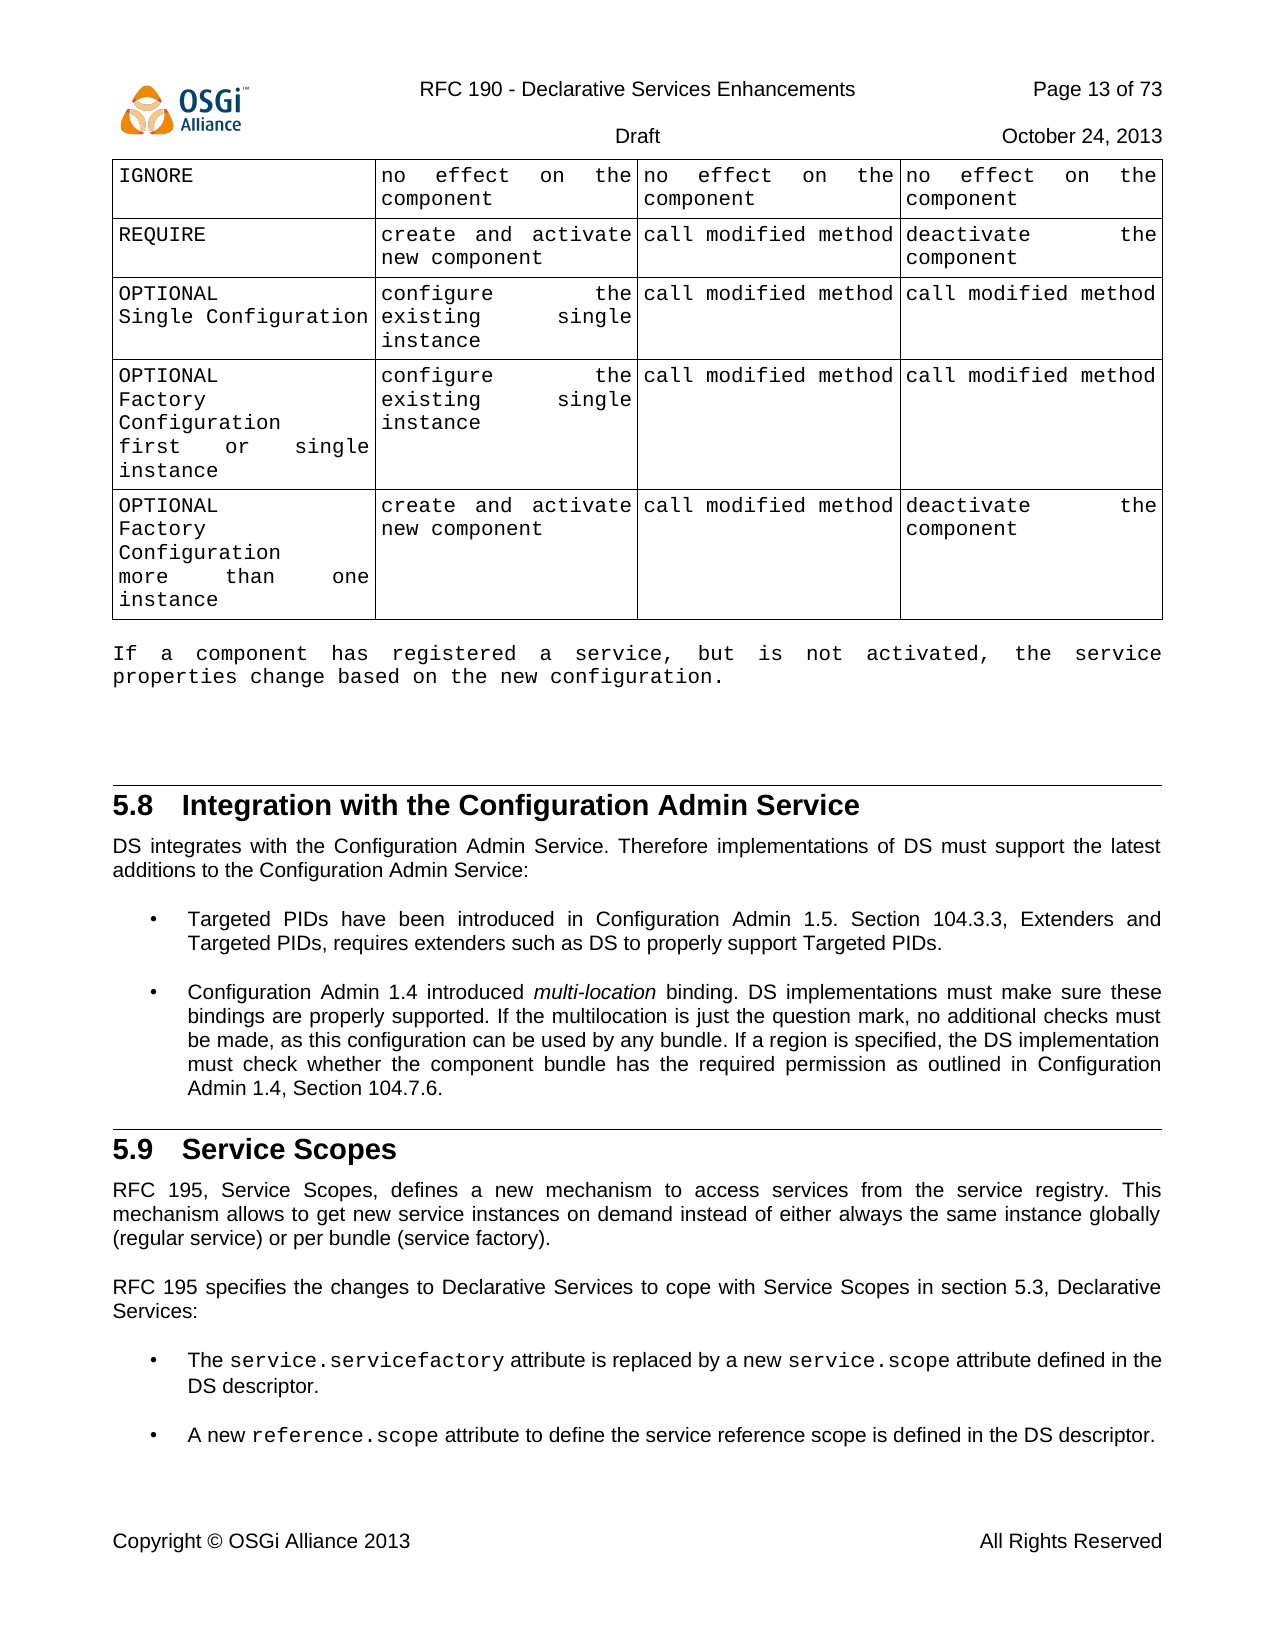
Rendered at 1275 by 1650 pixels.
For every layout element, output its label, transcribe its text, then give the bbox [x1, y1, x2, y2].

table_cell call modified method [638, 219, 900, 277]
table_cell call modified method [901, 360, 1162, 489]
subtitle Integration with the Configuration Admin Service [112, 786, 1162, 822]
picture [113, 78, 257, 142]
table_cell configure the existing single instance [376, 360, 637, 489]
list A new reference.scope attribute to define the service reference scope is defined in the DS descriptor. [150, 1423, 1162, 1449]
list Targeted PIDs have been introduced in Configuration Admin 1.5. Section 104.3.3, Extenders and Targeted PIDs, requires extenders such as DS to properly support Targeted PIDs. [150, 907, 1162, 955]
table_cell OPTIONAL Factory Configuration first or single instance [113, 360, 375, 489]
table_cell OPTIONAL Factory Configuration more than one instance [113, 490, 375, 619]
table_cell IGNORE [113, 160, 375, 218]
list The service.servicefactory attribute is replaced by a new service.scope attribute defined in the DS descriptor. [150, 1348, 1162, 1398]
table_cell no effect on the component [901, 160, 1162, 218]
table_cell OPTIONAL Single Configuration [113, 278, 375, 359]
text RFC 195, Service Scopes, defines a new mechanism to access services from the service registry. This mechanism allows to get new service instances on demand instead of either always the same instance globally (regular service) or per bundle (service factory). [112, 1178, 1162, 1250]
table_cell create and activate new component [376, 219, 637, 277]
table_cell REQUIRE [113, 219, 375, 277]
text DS integrates with the Configuration Admin Service. Therefore implementations of DS must support the latest additions to the Configuration Admin Service: [112, 834, 1162, 882]
table_cell call modified method [638, 278, 900, 359]
table_cell no effect on the component [376, 160, 637, 218]
table_cell configure the existing single instance [376, 278, 637, 359]
table_cell no effect on the component [638, 160, 900, 218]
table_cell call modified method [638, 360, 900, 489]
text RFC 195 specifies the changes to Declarative Services to cope with Service Scopes in section 5.3, Declarative Services: [112, 1275, 1162, 1323]
text If a component has registered a service, but is not activated, the service properties change based on the new configuration. [112, 642, 1162, 690]
subtitle Service Scopes [112, 1130, 1162, 1166]
table_cell call modified method [901, 278, 1162, 359]
table_cell create and activate new component [376, 490, 637, 619]
table_cell deactivate the component [901, 219, 1162, 277]
table_cell deactivate the component [901, 490, 1162, 619]
table_cell call modified method [638, 490, 900, 619]
list Configuration Admin 1.4 introduced multi-location binding. DS implementations must make sure these bindings are properly supported. If the multilocation is just the question mark, no additional checks must be made, as this configuration can be used by any bundle. If a region is specified, the DS implementation must check whether the component bundle has the required permission as outlined in Configuration Admin 1.4, Section 104.7.6. [150, 980, 1162, 1100]
